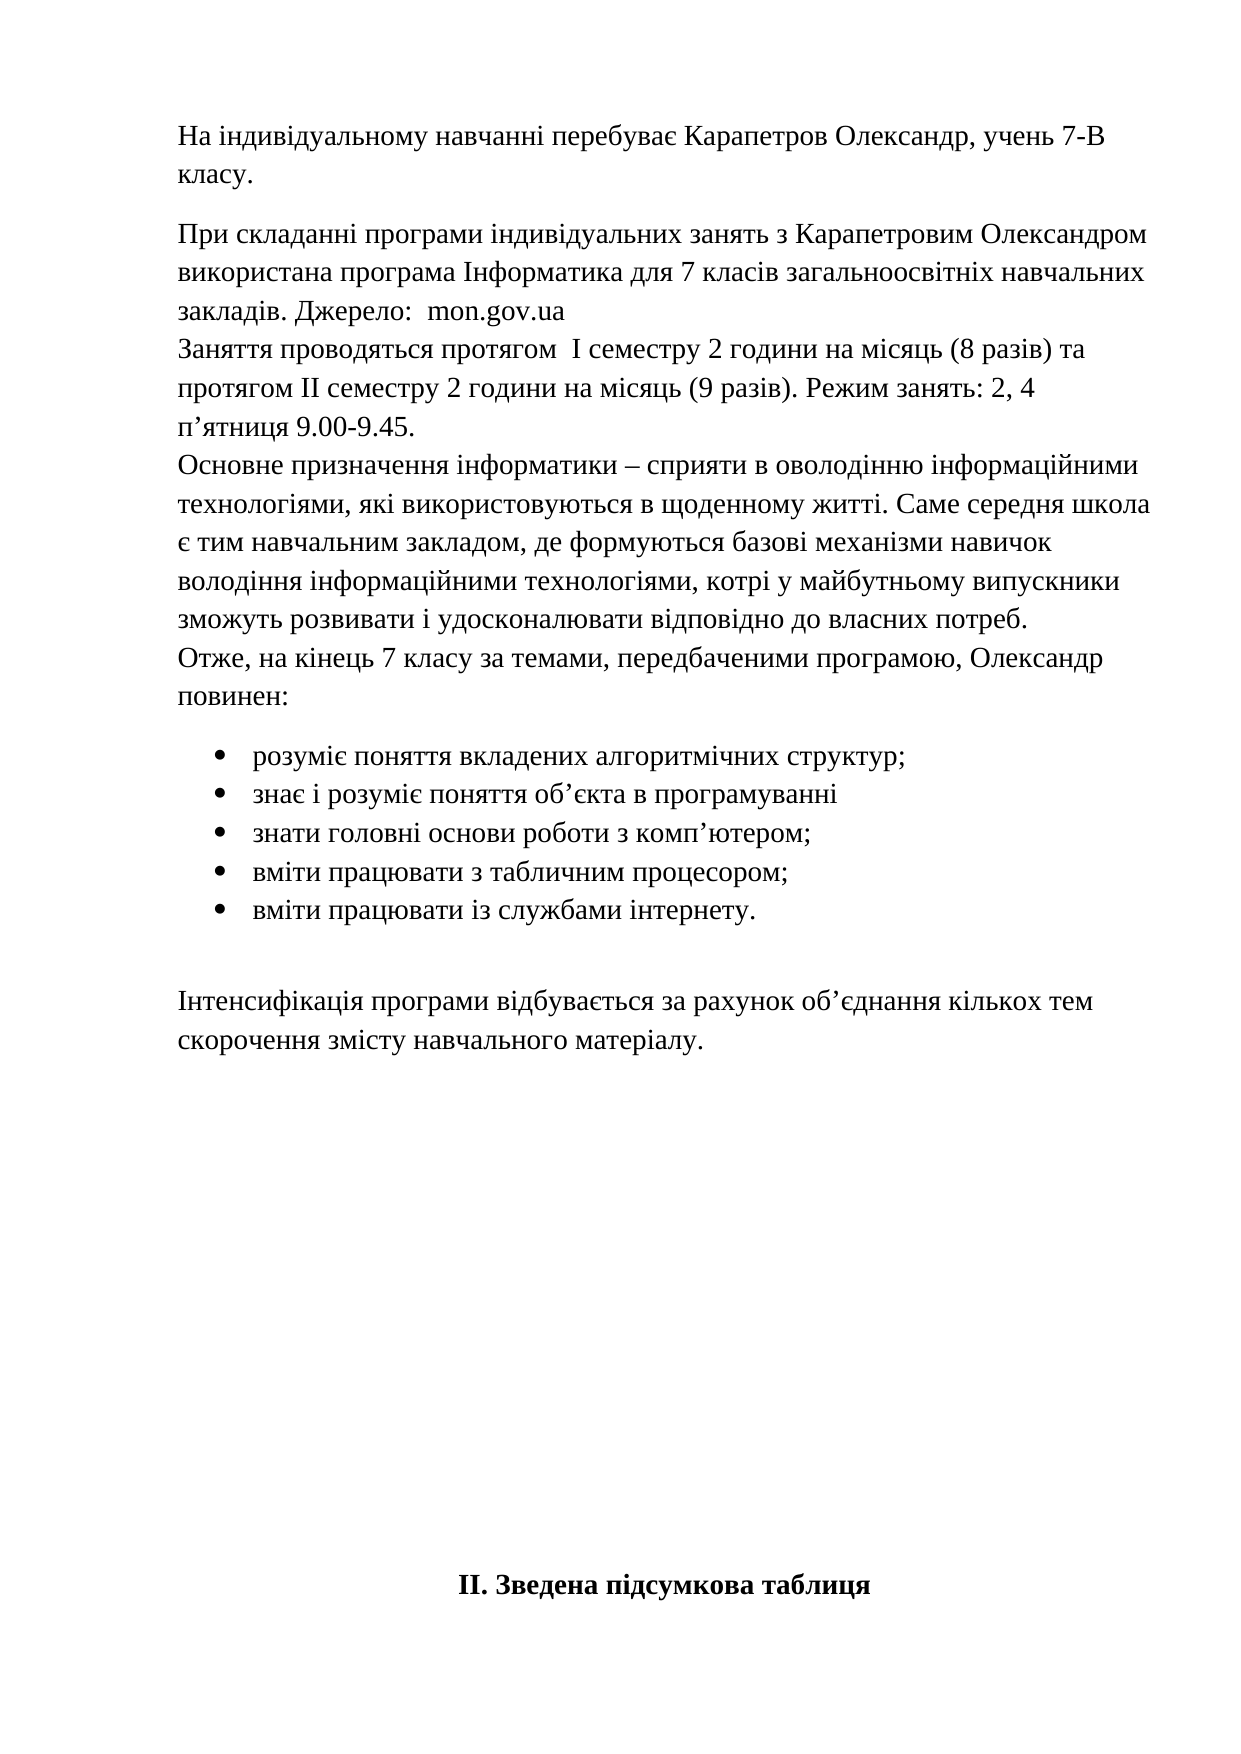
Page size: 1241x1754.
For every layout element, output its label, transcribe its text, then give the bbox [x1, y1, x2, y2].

list вміти працювати із службами інтернету. [215, 892, 1152, 958]
text При складанні програми індивідуальних занять з Карапетровим Олександром використана програма Інформатика для 7 класів загальноосвітніх навчальних закладів. Джерело: mon.gov.ua Заняття проводяться протягом І семестру 2 години на місяць (8 разів) та протягом ІІ семестру 2 години на місяць (9 разів). Режим занять: 2, 4 п’ятниця 9.00-9.45. Основне призначення інформатики – сприяти в оволодінню інформаційними технологіями, які використовуються в щоденному житті. Саме середня школа є тим навчальним закладом, де формуються базові механізми навичок володіння інформаційними технологіями, котрі у майбутньому випускники зможуть розвивати і удосконалювати відповідно до власних потреб. Отже, на кінець 7 класу за темами, передбаченими програмою, Олександр повинен: [177, 216, 1152, 712]
text На індивідуальному навчанні перебуває Карапетров Олександр, учень 7-В класу. [177, 118, 1152, 190]
list вміти працювати з табличним процесором; [215, 854, 1152, 887]
list знати головні основи роботи з комп’ютером; [215, 815, 1152, 849]
text ІІ. Зведена підсумкова таблиця [177, 1567, 1152, 1601]
text Інтенсифікація програми відбувається за рахунок об’єднання кількох тем скорочення змісту навчального матеріалу. [177, 983, 1152, 1055]
list знає і розуміє поняття об’єкта в програмуванні [215, 777, 1152, 810]
list розуміє поняття вкладених алгоритмічних структур; [215, 738, 1152, 772]
